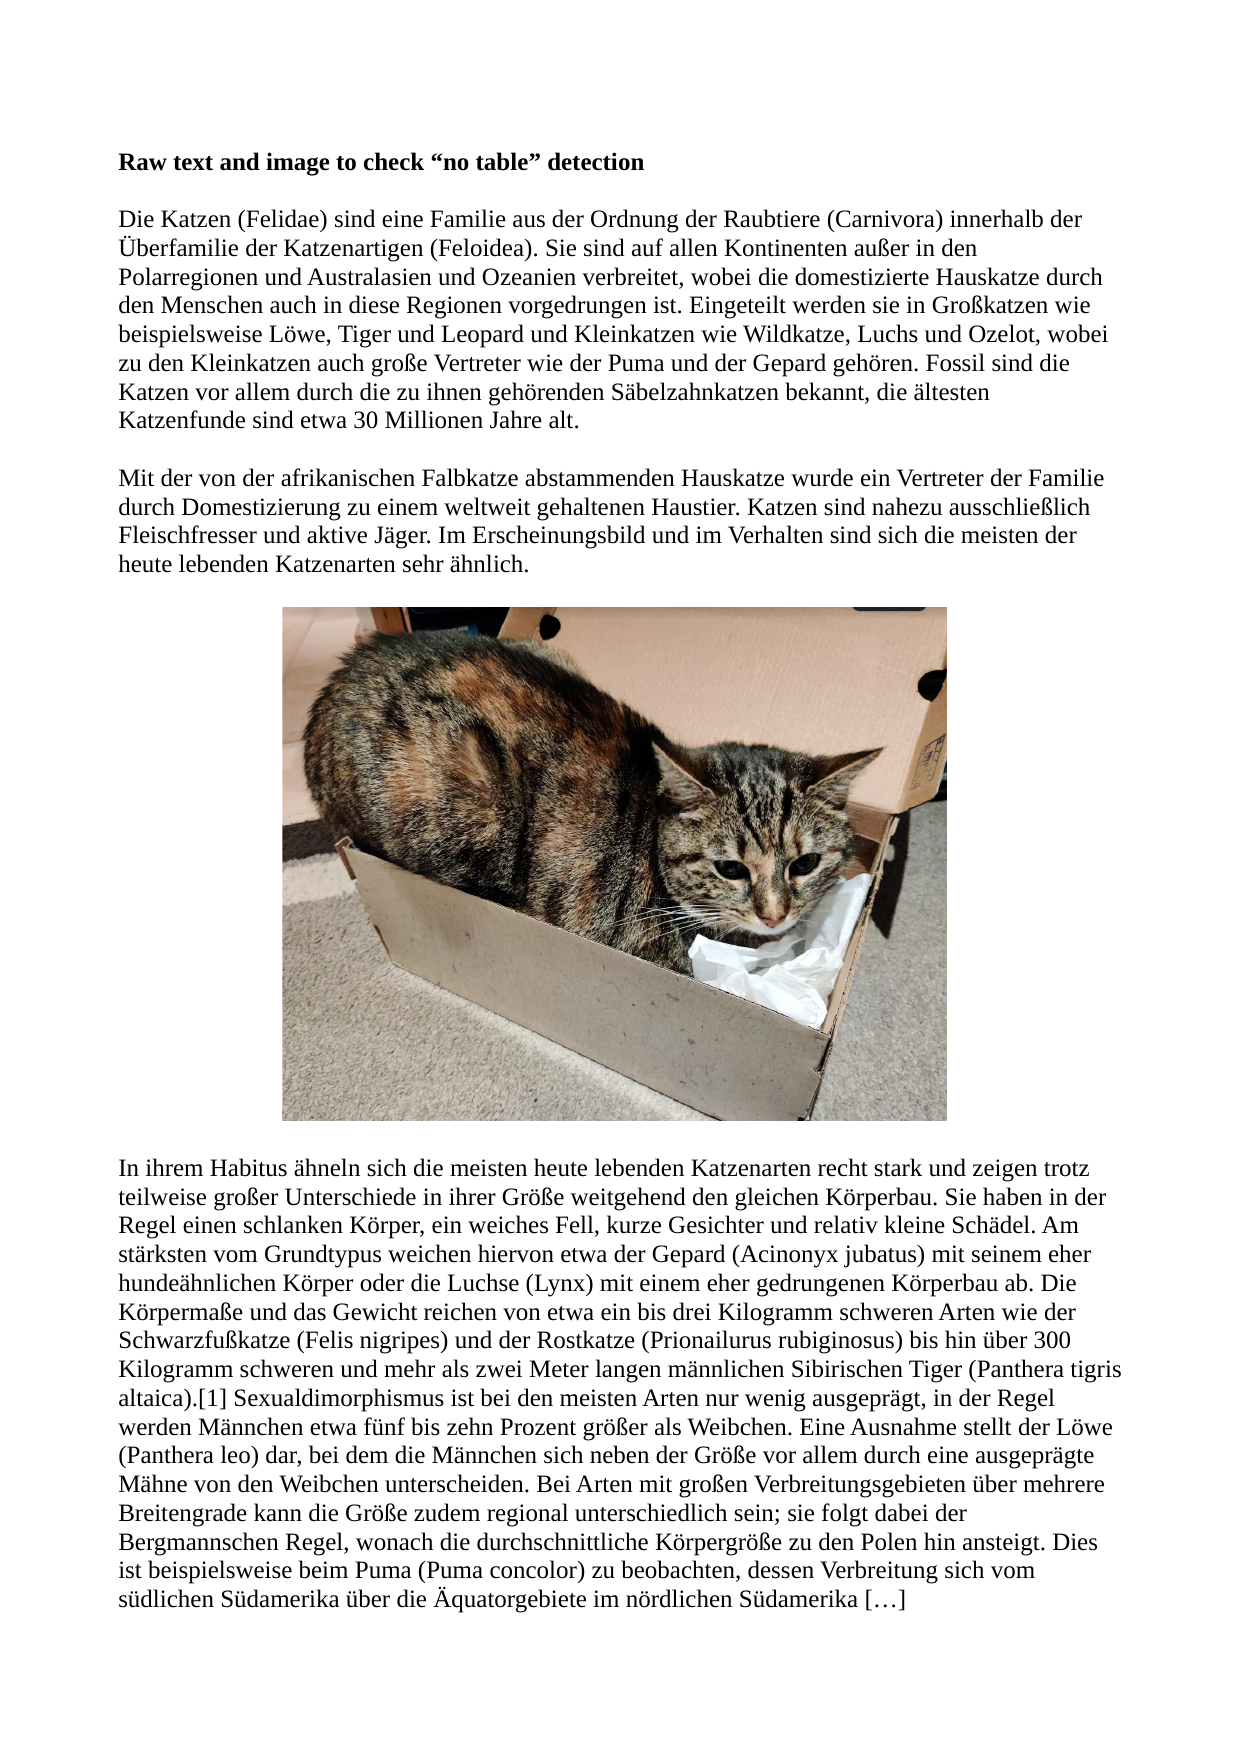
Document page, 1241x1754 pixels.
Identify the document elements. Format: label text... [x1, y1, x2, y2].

text Mit der von der afrikanischen Falbkatze abstammenden Hauskatze wurde ein Vertreter der Familie durch Domestizierung zu einem weltweit gehaltenen Haustier. Katzen sind nahezu ausschließlich Fleischfresser und aktive Jäger. Im Erscheinungsbild und im Verhalten sind sich die meisten der heute lebenden Katzenarten sehr ähnlich. [118, 463, 1122, 578]
picture [282, 607, 947, 1121]
text Raw text and image to check “no table” detection [118, 147, 1122, 176]
text In ihrem Habitus ähneln sich die meisten heute lebenden Katzenarten recht stark und zeigen trotz teilweise großer Unterschiede in ihrer Größe weitgehend den gleichen Körperbau. Sie haben in der Regel einen schlanken Körper, ein weiches Fell, kurze Gesichter und relativ kleine Schädel. Am stärksten vom Grundtypus weichen hiervon etwa der Gepard (Acinonyx jubatus) mit seinem eher hundeähnlichen Körper oder die Luchse (Lynx) mit einem eher gedrungenen Körperbau ab. Die Körpermaße und das Gewicht reichen von etwa ein bis drei Kilogramm schweren Arten wie der Schwarzfußkatze (Felis nigripes) und der Rostkatze (Prionailurus rubiginosus) bis hin über 300 Kilogramm schweren und mehr als zwei Meter langen männlichen Sibirischen Tiger (Panthera tigris altaica).[1] Sexualdimorphismus ist bei den meisten Arten nur wenig ausgeprägt, in der Regel werden Männchen etwa fünf bis zehn Prozent größer als Weibchen. Eine Ausnahme stellt der Löwe (Panthera leo) dar, bei dem die Männchen sich neben der Größe vor allem durch eine ausgeprägte Mähne von den Weibchen unterscheiden. Bei Arten mit großen Verbreitungsgebieten über mehrere Breitengrade kann die Größe zudem regional unterschiedlich sein; sie folgt dabei der Bergmannschen Regel, wonach die durchschnittliche Körpergröße zu den Polen hin ansteigt. Dies ist beispielsweise beim Puma (Puma concolor) zu beobachten, dessen Verbreitung sich vom südlichen Südamerika über die Äquatorgebiete im nördlichen Südamerika […] [118, 1153, 1122, 1613]
text Die Katzen (Felidae) sind eine Familie aus der Ordnung der Raubtiere (Carnivora) innerhalb der Überfamilie der Katzenartigen (Feloidea). Sie sind auf allen Kontinenten außer in den Polarregionen und Australasien und Ozeanien verbreitet, wobei die domestizierte Hauskatze durch den Menschen auch in diese Regionen vorgedrungen ist. Eingeteilt werden sie in Großkatzen wie beispielsweise Löwe, Tiger und Leopard und Kleinkatzen wie Wildkatze, Luchs und Ozelot, wobei zu den Kleinkatzen auch große Vertreter wie der Puma und der Gepard gehören. Fossil sind die Katzen vor allem durch die zu ihnen gehörenden Säbelzahnkatzen bekannt, die ältesten Katzenfunde sind etwa 30 Millionen Jahre alt. [118, 204, 1122, 434]
